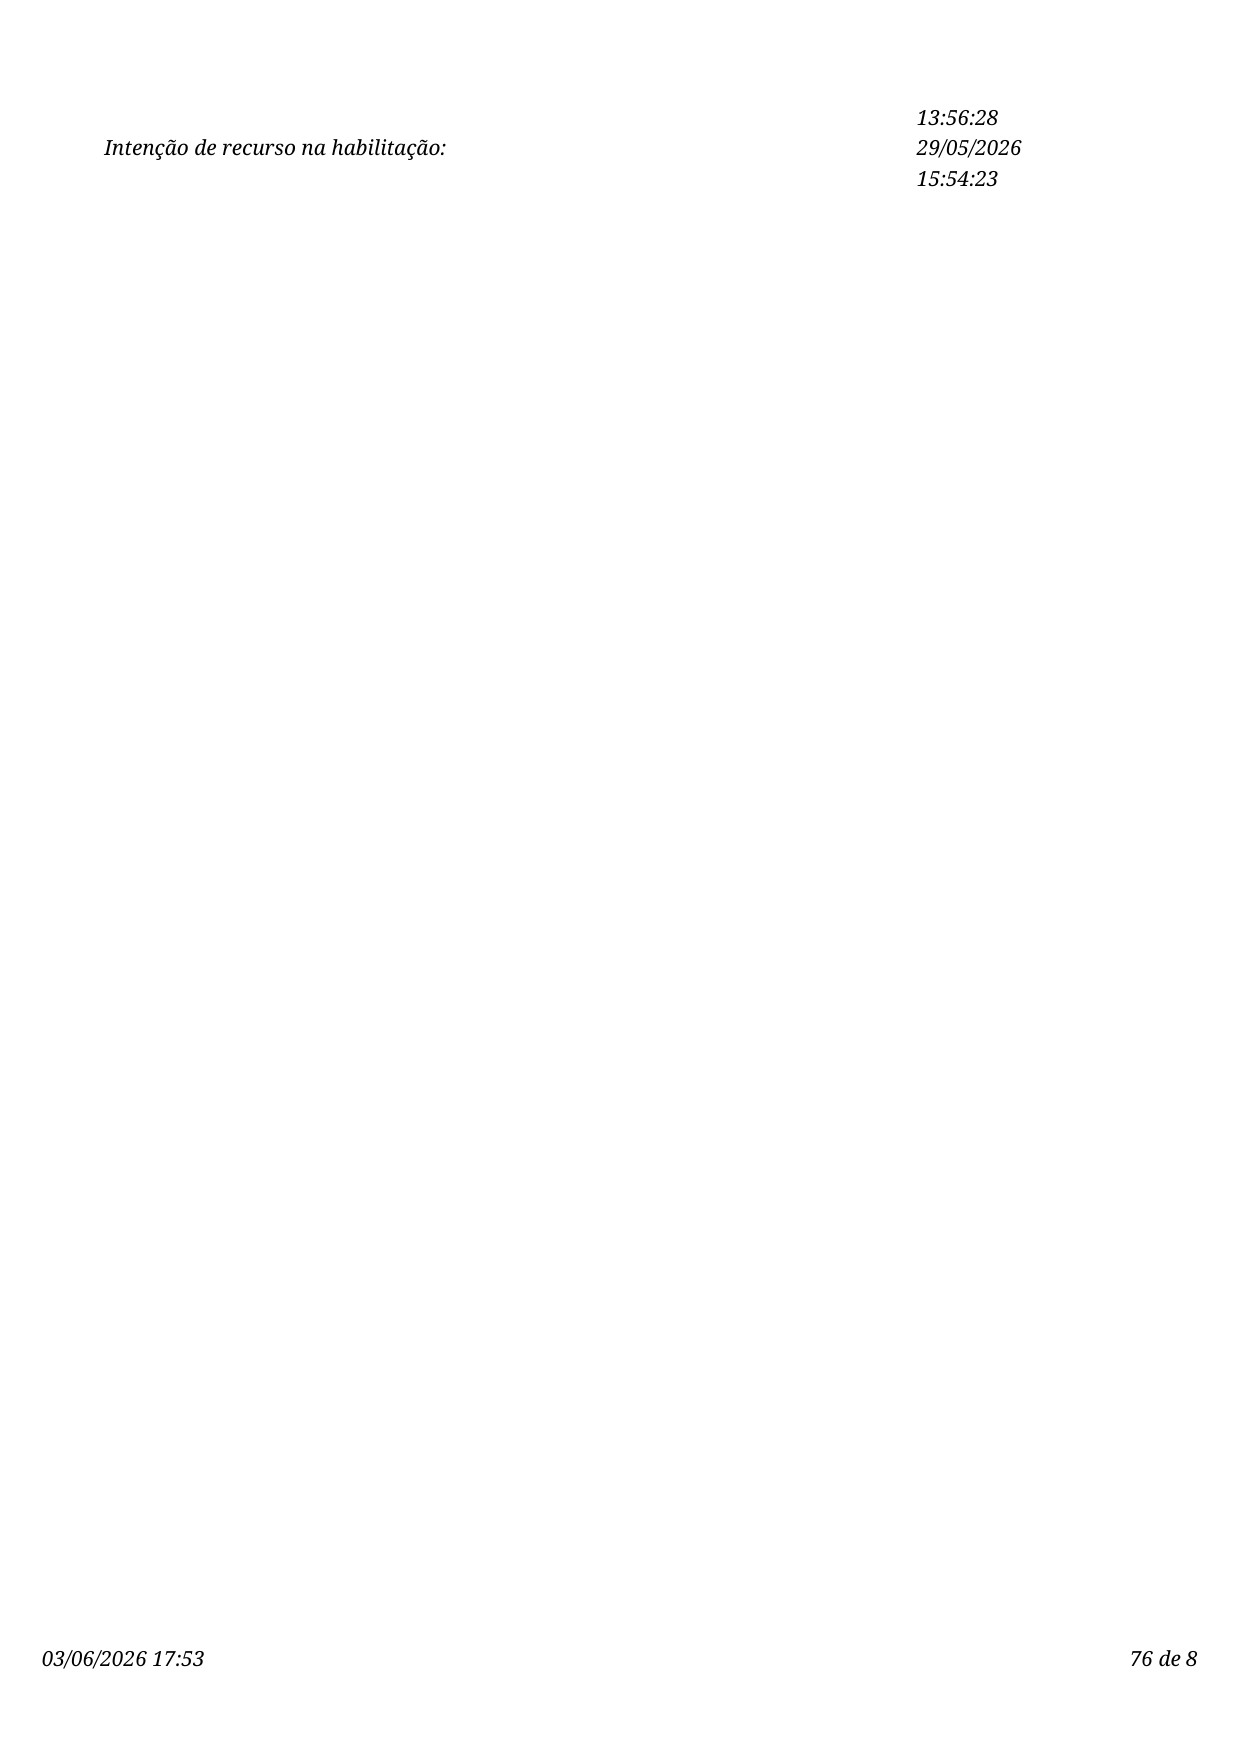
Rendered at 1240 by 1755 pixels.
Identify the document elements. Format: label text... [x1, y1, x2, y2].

table_cell [83, 103, 917, 133]
table_cell 29/05/2026 15:54:23 [917, 133, 1085, 194]
table_cell 13:56:28 [917, 103, 1085, 133]
table_cell Intenção de recurso na habilitação: [83, 133, 917, 194]
